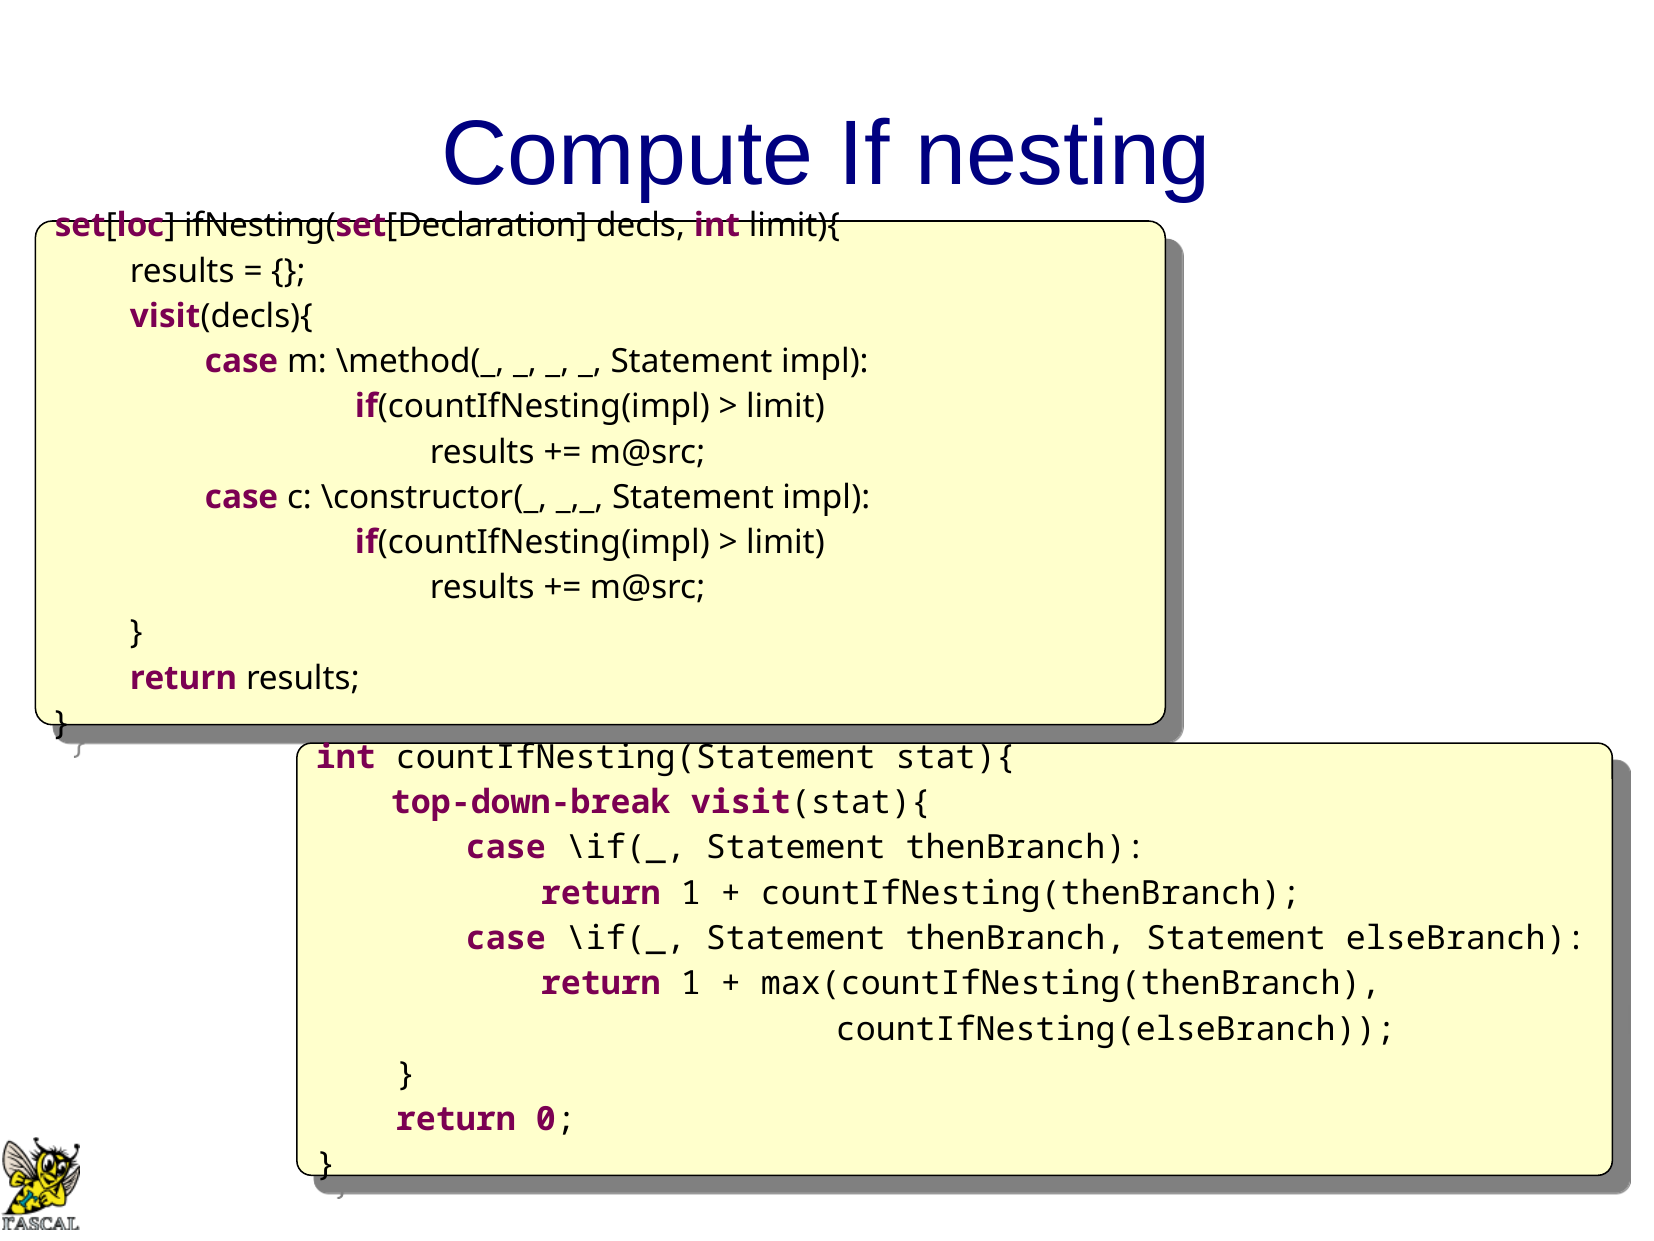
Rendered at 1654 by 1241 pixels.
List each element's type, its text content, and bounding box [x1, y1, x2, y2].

text_box set[loc] ifNesting(set[Declaration] decls, int limit){ results = {}; visit(decls){ case m: \method(_, _, _, _, Statement impl): if(countIfNesting(impl) > limit) results += m@src; case c: \constructor(_, _,_, Statement impl): if(countIfNesting(impl) > limit) results += m@src; } return results; } [35, 220, 1166, 725]
title Compute If nesting [82, 49, 1571, 257]
picture [1, 1137, 80, 1230]
text_box int countIfNesting(Statement stat){ top-down-break visit(stat){ case \if(_, Statement thenBranch): return 1 + countIfNesting(thenBranch); case \if(_, Statement thenBranch, Statement elseBranch): return 1 + max(countIfNesting(thenBranch), countIfNesting(elseBranch)); } return 0; } [296, 743, 1613, 1176]
